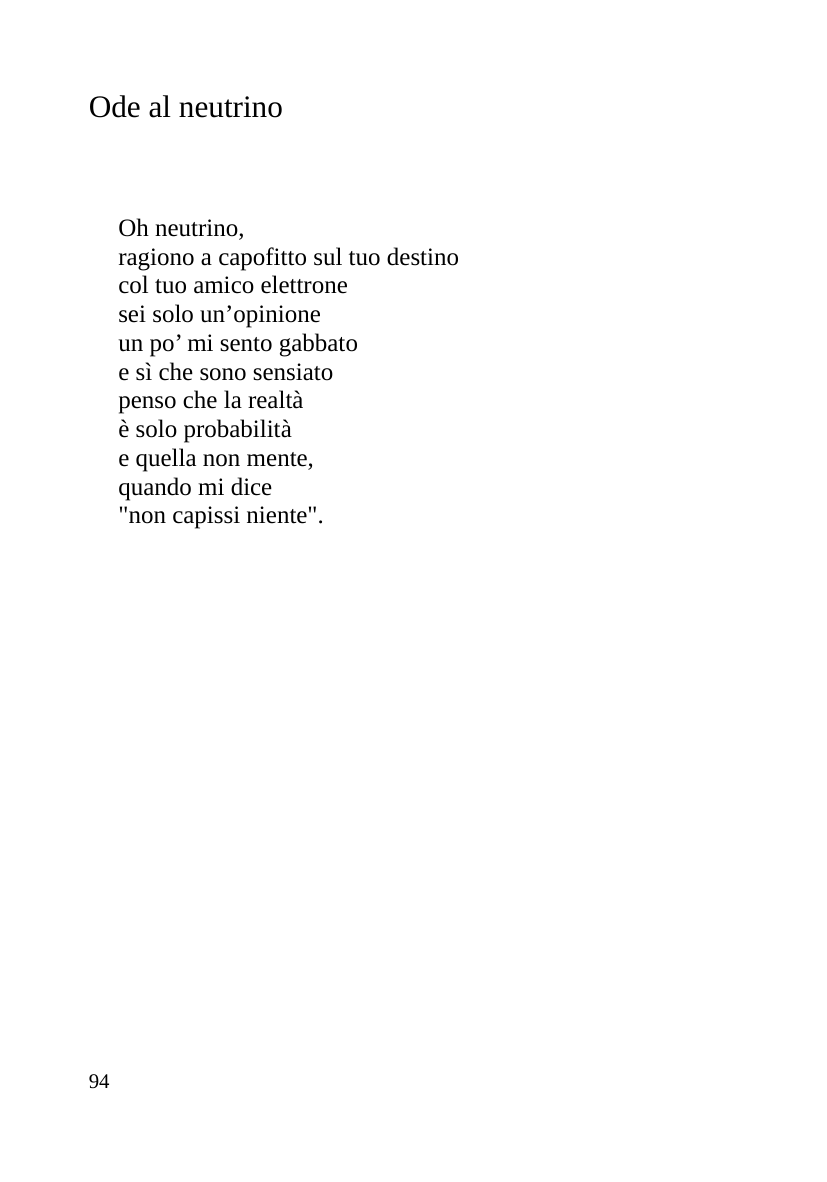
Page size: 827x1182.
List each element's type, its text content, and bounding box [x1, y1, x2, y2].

text e sì che sono sensiato [88, 357, 738, 386]
subtitle Ode al neutrino [88, 88, 738, 124]
text un po’ mi sento gabbato [88, 328, 738, 357]
text quando mi dice [88, 472, 738, 501]
text e quella non mente, [88, 443, 738, 472]
text col tuo amico elettrone [88, 271, 738, 299]
text ragiono a capofitto sul tuo destino [88, 242, 738, 271]
text sei solo un’opinione [88, 299, 738, 328]
text "non capissi niente". [88, 501, 738, 529]
text penso che la realtà [88, 386, 738, 414]
text è solo probabilità [88, 414, 738, 443]
text Oh neutrino, [88, 213, 738, 242]
